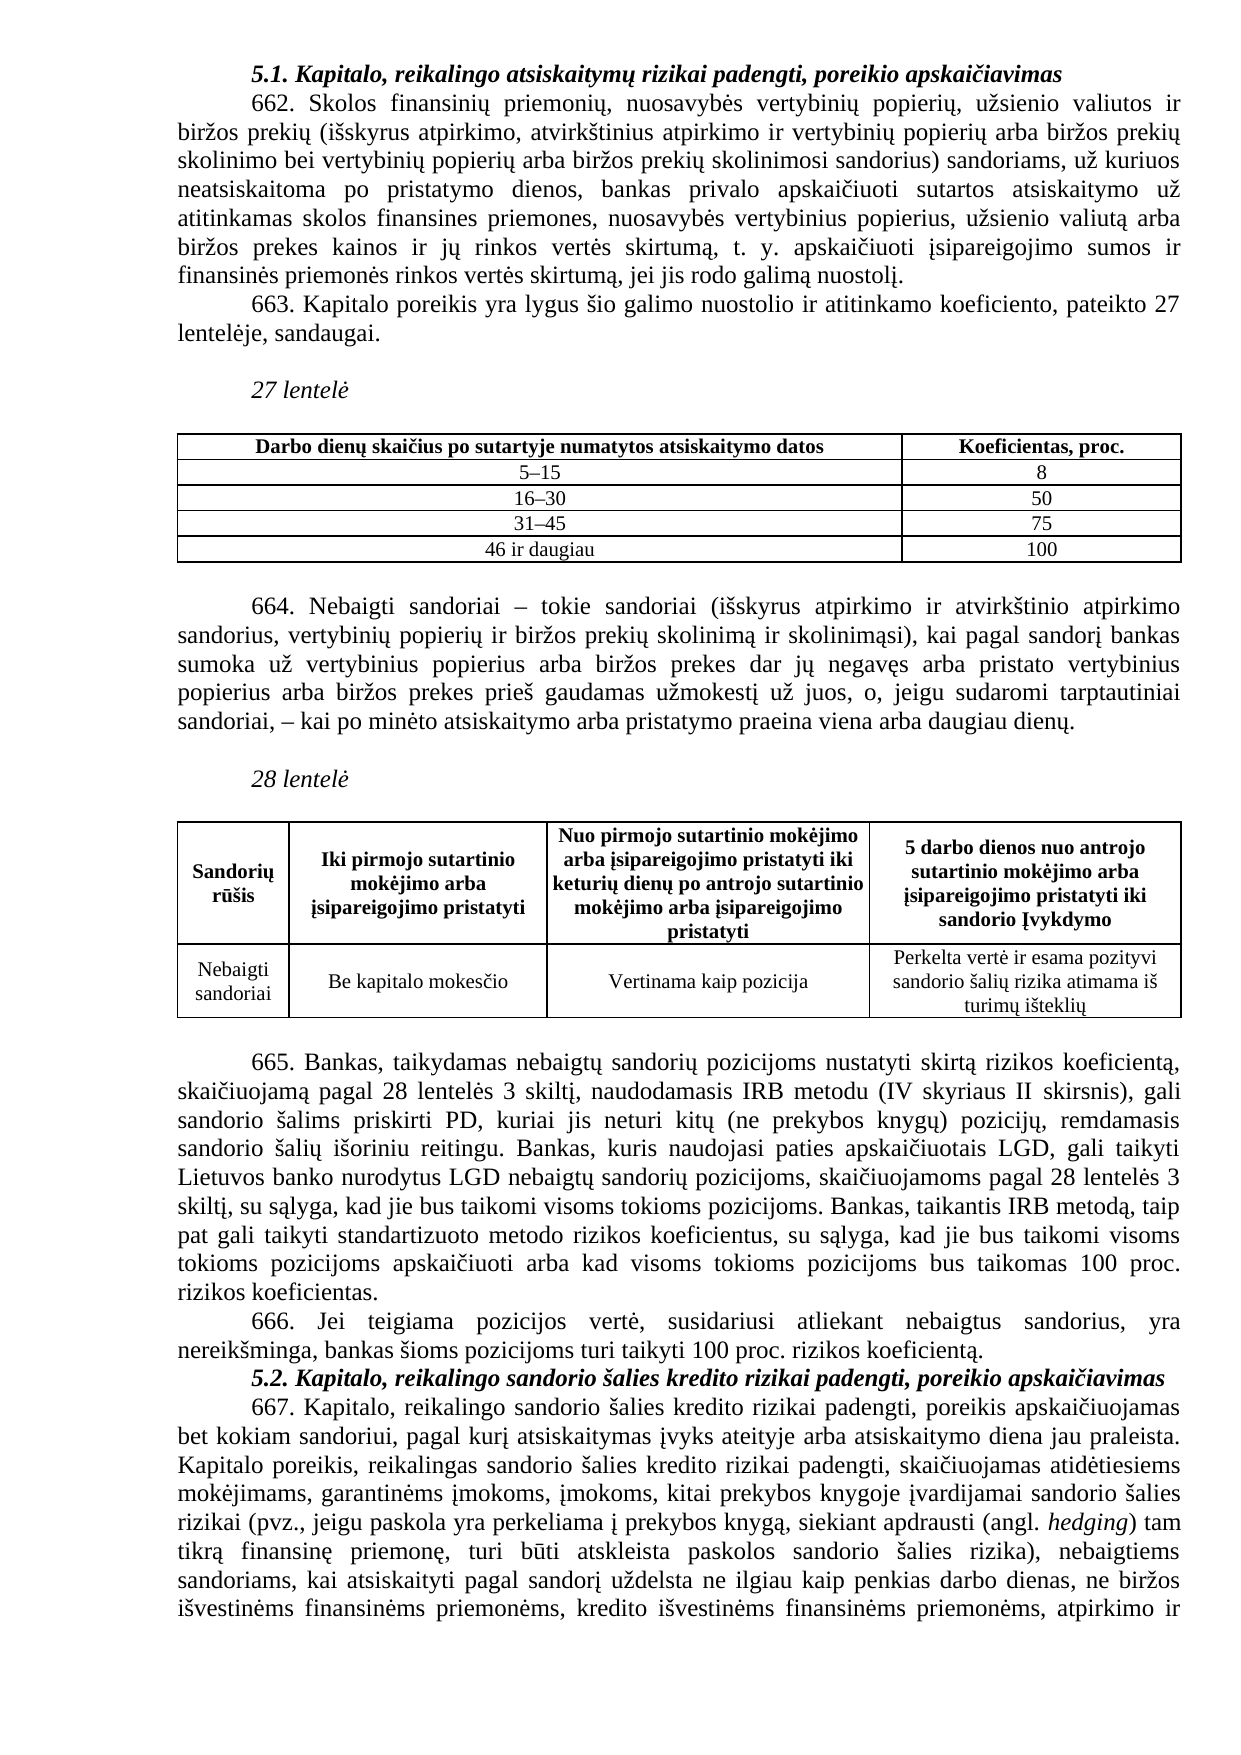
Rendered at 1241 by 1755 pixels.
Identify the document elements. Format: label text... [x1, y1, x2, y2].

table_header Iki pirmojo sutartinio mokėjimo arba įsipareigojimo pristatyti [290, 823, 546, 943]
text 5.2. Kapitalo, reikalingo sandorio šalies kredito rizikai padengti, poreikio apskaičiavimas [177, 1363, 1181, 1392]
table_cell Be kapitalo mokesčio [290, 945, 546, 1017]
text 662. Skolos finansinių priemonių, nuosavybės vertybinių popierių, užsienio valiutos ir biržos prekių (išskyrus atpirkimo, atvirkštinius atpirkimo ir vertybinių popierių arba biržos prekių skolinimo bei vertybinių popierių arba biržos prekių skolinimosi sandorius) sandoriams, už kuriuos neatsiskaitoma po pristatymo dienos, bankas privalo apskaičiuoti sutartos atsiskaitymo už atitinkamas skolos finansines priemones, nuosavybės vertybinius popierius, užsienio valiutą arba biržos prekes kainos ir jų rinkos vertės skirtumą, t. y. apskaičiuoti įsipareigojimo sumos ir finansinės priemonės rinkos vertės skirtumą, jei jis rodo galimą nuostolį. [177, 88, 1181, 289]
text 666. Jei teigiama pozicijos vertė, susidariusi atliekant nebaigtus sandorius, yra nereikšminga, bankas šioms pozicijoms turi taikyti 100 proc. rizikos koeficientą. [177, 1306, 1181, 1363]
table_header 5 darbo dienos nuo antrojo sutartinio mokėjimo arba įsipareigojimo pristatyti iki sandorio Įvykdymo [870, 823, 1180, 943]
table_cell Vertinama kaip pozicija [548, 945, 869, 1017]
table_cell Nebaigti sandoriai [178, 945, 288, 1017]
text 5.1. Kapitalo, reikalingo atsiskaitymų rizikai padengti, poreikio apskaičiavimas [177, 59, 1181, 88]
table_header Sandorių rūšis [178, 823, 288, 943]
text 665. Bankas, taikydamas nebaigtų sandorių pozicijoms nustatyti skirtą rizikos koeficientą, skaičiuojamą pagal 28 lentelės 3 skiltį, naudodamasis IRB metodu (IV skyriaus II skirsnis), gali sandorio šalims priskirti PD, kuriai jis neturi kitų (ne prekybos knygų) pozicijų, remdamasis sandorio šalių išoriniu reitingu. Bankas, kuris naudojasi paties apskaičiuotais LGD, gali taikyti Lietuvos banko nurodytus LGD nebaigtų sandorių pozicijoms, skaičiuojamoms pagal 28 lentelės 3 skiltį, su sąlyga, kad jie bus taikomi visoms tokioms pozicijoms. Bankas, taikantis IRB metodą, taip pat gali taikyti standartizuoto metodo rizikos koeficientus, su sąlyga, kad jie bus taikomi visoms tokioms pozicijoms apskaičiuoti arba kad visoms tokioms pozicijoms bus taikomas 100 proc. rizikos koeficientas. [177, 1047, 1181, 1306]
text 664. Nebaigti sandoriai – tokie sandoriai (išskyrus atpirkimo ir atvirkštinio atpirkimo sandorius, vertybinių popierių ir biržos prekių skolinimą ir skolinimąsi), kai pagal sandorį bankas sumoka už vertybinius popierius arba biržos prekes dar jų negavęs arba pristato vertybinius popierius arba biržos prekes prieš gaudamas užmokestį už juos, o, jeigu sudaromi tarptautiniai sandoriai, – kai po minėto atsiskaitymo arba pristatymo praeina viena arba daugiau dienų. [177, 591, 1181, 735]
text 27 lentelė [177, 375, 1181, 404]
text 28 lentelė [177, 764, 1181, 792]
text 663. Kapitalo poreikis yra lygus šio galimo nuostolio ir atitinkamo koeficiento, pateikto 27 lentelėje, sandaugai. [177, 289, 1181, 347]
text 667. Kapitalo, reikalingo sandorio šalies kredito rizikai padengti, poreikis apskaičiuojamas bet kokiam sandoriui, pagal kurį atsiskaitymas įvyks ateityje arba atsiskaitymo diena jau praleista. Kapitalo poreikis, reikalingas sandorio šalies kredito rizikai padengti, skaičiuojamas atidėtiesiems mokėjimams, garantinėms įmokoms, įmokoms, kitai prekybos knygoje įvardijamai sandorio šalies rizikai (pvz., jeigu paskola yra perkeliama į prekybos knygą, siekiant apdrausti (angl. hedging) tam tikrą finansinę priemonę, turi būti atskleista paskolos sandorio šalies rizika), nebaigtiems sandoriams, kai atsiskaityti pagal sandorį uždelsta ne ilgiau kaip penkias darbo dienas, ne biržos išvestinėms finansinėms priemonėms, kredito išvestinėms finansinėms priemonėms, atpirkimo ir [177, 1392, 1181, 1622]
